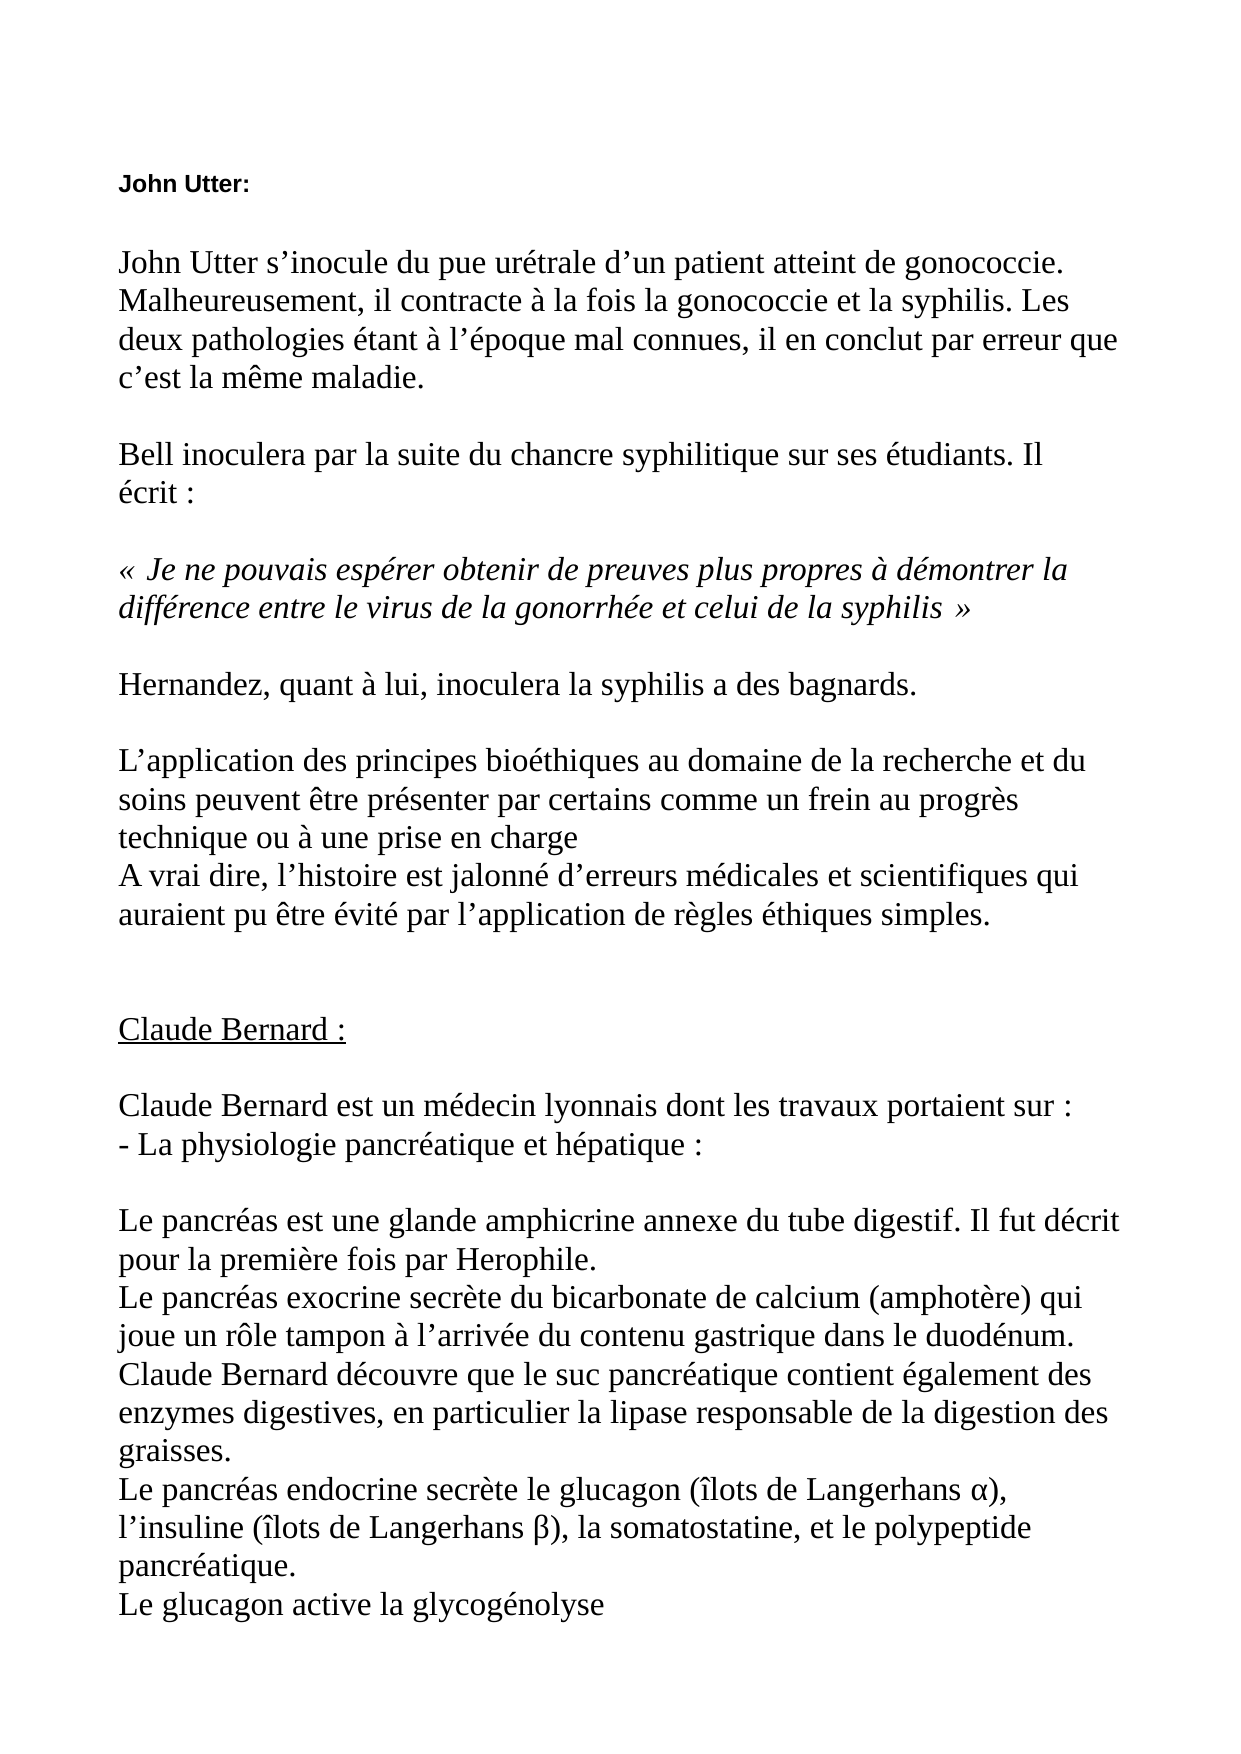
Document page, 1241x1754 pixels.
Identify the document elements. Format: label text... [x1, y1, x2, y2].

text « Je ne pouvais espérer obtenir de preuves plus propres à démontrer la différence entre le virus de la gonorrhée et celui de la syphilis » [118, 549, 1122, 625]
text A vrai dire, l’histoire est jalonné d’erreurs médicales et scientifiques qui auraient pu être évité par l’application de règles éthiques simples. [118, 855, 1122, 932]
subtitle John Utter: [118, 169, 1122, 197]
text Le pancréas est une glande amphicrine annexe du tube digestif. Il fut décrit pour la première fois par Herophile. [118, 1200, 1122, 1277]
text Le glucagon active la glycogénolyse [118, 1584, 1122, 1622]
text Claude Bernard est un médecin lyonnais dont les travaux portaient sur : [118, 1085, 1122, 1124]
text L’application des principes bioéthiques au domaine de la recherche et du soins peuvent être présenter par certains comme un frein au progrès technique ou à une prise en charge [118, 740, 1122, 855]
text Claude Bernard : [118, 1009, 1122, 1047]
text John Utter s’inocule du pue urétrale d’un patient atteint de gonococcie. Malheureusement, il contracte à la fois la gonococcie et la syphilis. Les deux pathologies étant à l’époque mal connues, il en conclut par erreur que c’est la même maladie. [118, 242, 1122, 395]
text Le pancréas exocrine secrète du bicarbonate de calcium (amphotère) qui joue un rôle tampon à l’arrivée du contenu gastrique dans le duodénum. Claude Bernard découvre que le suc pancréatique contient également des enzymes digestives, en particulier la lipase responsable de la digestion des graisses. [118, 1277, 1122, 1469]
text Le pancréas endocrine secrète le glucagon (îlots de Langerhans α), l’insuline (îlots de Langerhans β), la somatostatine, et le polypeptide pancréatique. [118, 1469, 1122, 1584]
text Hernandez, quant à lui, inoculera la syphilis a des bagnards. [118, 664, 1122, 702]
text - La physiologie pancréatique et hépatique : [118, 1124, 1122, 1162]
text Bell inoculera par la suite du chancre syphilitique sur ses étudiants. Il écrit : [118, 434, 1122, 510]
